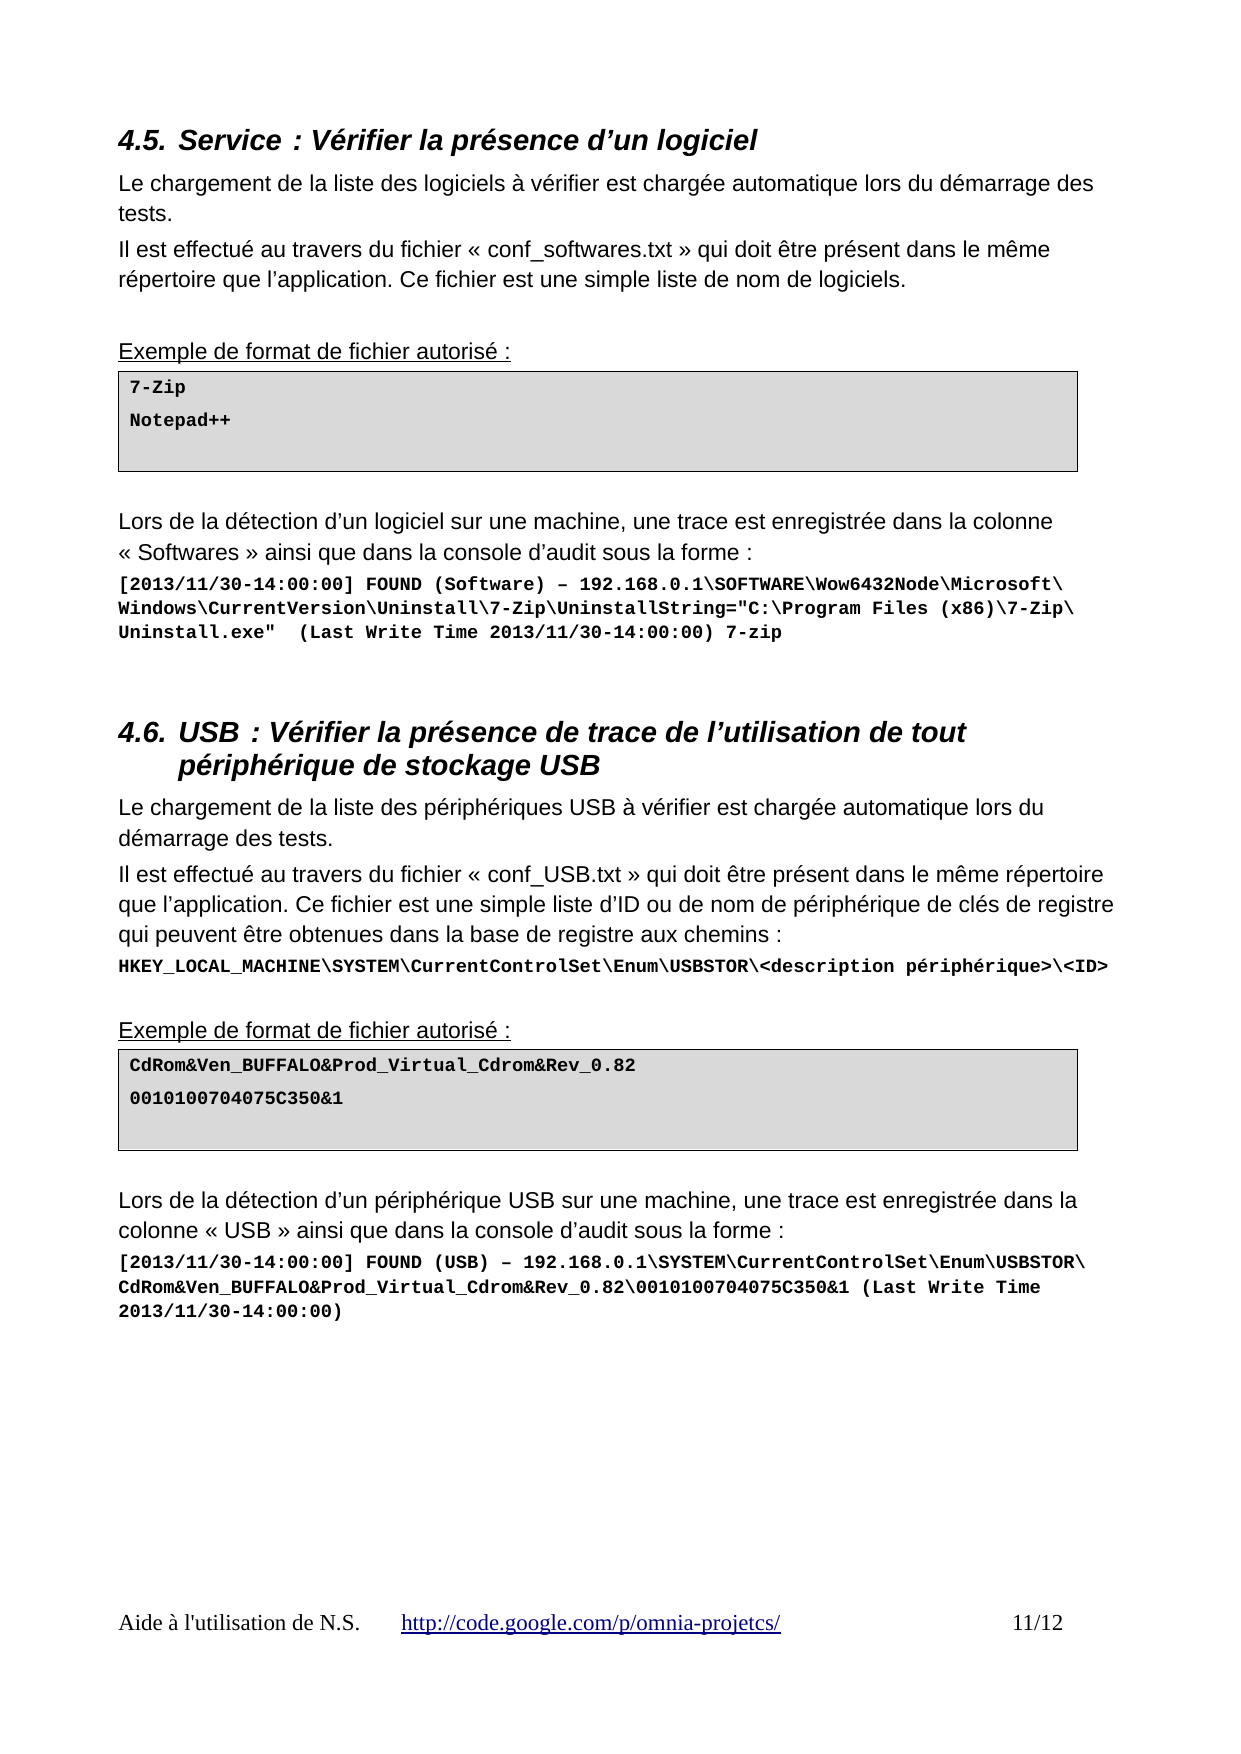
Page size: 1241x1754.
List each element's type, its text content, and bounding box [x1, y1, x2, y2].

text HKEY_LOCAL_MACHINE\SYSTEM\CurrentControlSet\Enum\USBSTOR\<description périphérique>\<ID> [118, 957, 1122, 978]
text Lors de la détection d’un périphérique USB sur une machine, une trace est enregistrée dans la colonne « USB » ainsi que dans la console d’audit sous la forme : [118, 1187, 1122, 1243]
text Exemple de format de fichier autorisé : [118, 338, 1122, 365]
text Lors de la détection d’un logiciel sur une machine, une trace est enregistrée dans la colonne « Softwares » ainsi que dans la console d’audit sous la forme : [118, 508, 1122, 565]
table_header CdRom&Ven_BUFFALO&Prod_Virtual_Cdrom&Rev_0.82 0010100704075C350&1 [119, 1050, 1077, 1149]
text Le chargement de la liste des logiciels à vérifier est chargée automatique lors du démarrage des tests. [118, 169, 1122, 226]
text Exemple de format de fichier autorisé : [118, 1017, 1122, 1043]
subtitle USB : Vérifier la présence de trace de l’utilisation de tout périphérique de stockage USB [118, 715, 1122, 782]
subtitle Service : Vérifier la présence d’un logiciel [118, 123, 1122, 157]
text [2013/11/30-14:00:00] FOUND (Software) – 192.168.0.1\SOFTWARE\Wow6432Node\Microsoft\Windows\CurrentVersion\Uninstall\7-Zip\UninstallString="C:\Program Files (x86)\7-Zip\Uninstall.exe" (Last Write Time 2013/11/30-14:00:00) 7-zip [118, 574, 1122, 644]
table_header 7-Zip Notepad++ [119, 372, 1077, 471]
text Il est effectué au travers du fichier « conf_USB.txt » qui doit être présent dans le même répertoire que l’application. Ce fichier est une simple liste d’ID ou de nom de périphérique de clés de registre qui peuvent être obtenues dans la base de registre aux chemins : [118, 861, 1122, 947]
text [2013/11/30-14:00:00] FOUND (USB) – 192.168.0.1\SYSTEM\CurrentControlSet\Enum\USBSTOR\CdRom&Ven_BUFFALO&Prod_Virtual_Cdrom&Rev_0.82\0010100704075C350&1 (Last Write Time 2013/11/30-14:00:00) [118, 1253, 1122, 1323]
text Il est effectué au travers du fichier « conf_softwares.txt » qui doit être présent dans le même répertoire que l’application. Ce fichier est une simple liste de nom de logiciels. [118, 236, 1122, 292]
text Le chargement de la liste des périphériques USB à vérifier est chargée automatique lors du démarrage des tests. [118, 794, 1122, 851]
